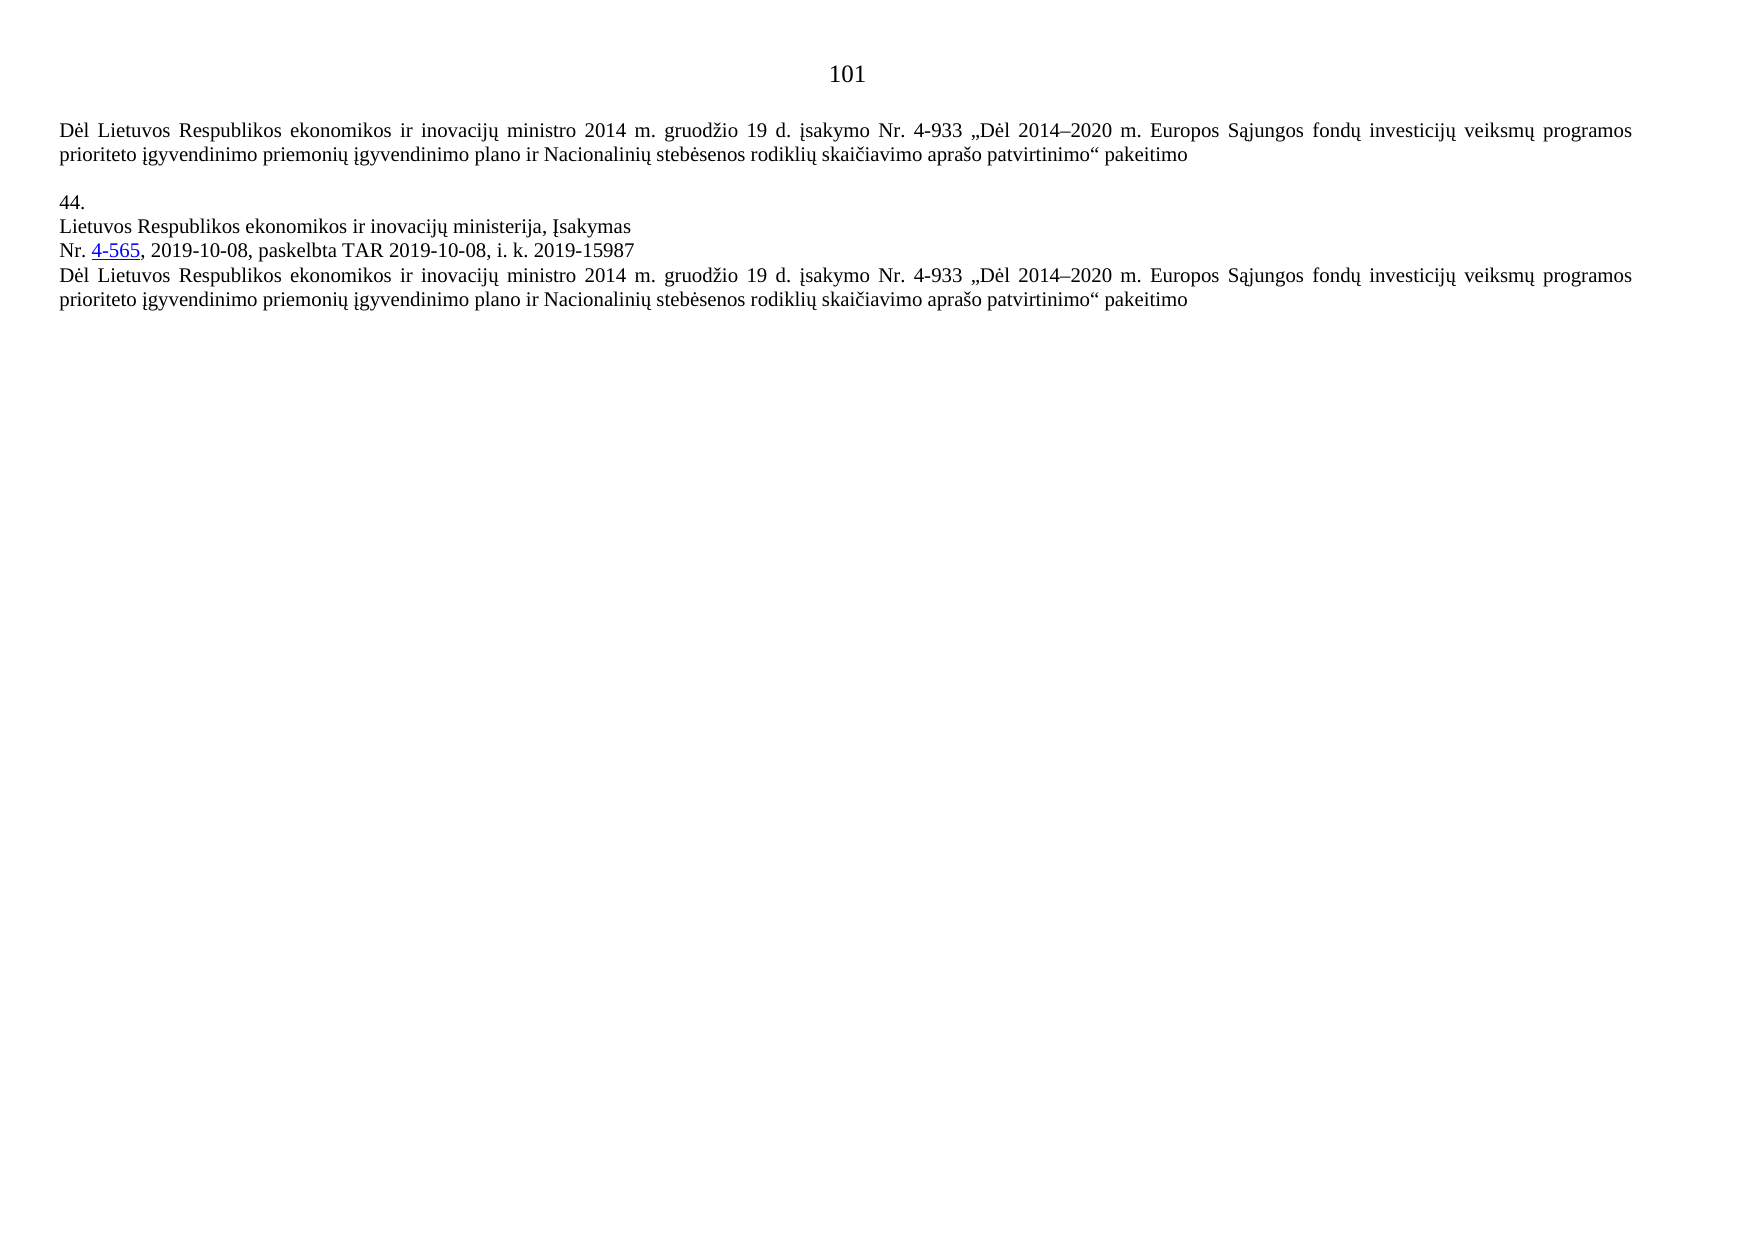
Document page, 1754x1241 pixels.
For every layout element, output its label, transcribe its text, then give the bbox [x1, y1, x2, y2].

text Dėl Lietuvos Respublikos ekonomikos ir inovacijų ministro 2014 m. gruodžio 19 d. įsakymo Nr. 4-933 „Dėl 2014–2020 m. Europos Sąjungos fondų investicijų veiksmų programos prioriteto įgyvendinimo priemonių įgyvendinimo plano ir Nacionalinių stebėsenos rodiklių skaičiavimo aprašo patvirtinimo“ pakeitimo [59, 118, 1636, 166]
text Dėl Lietuvos Respublikos ekonomikos ir inovacijų ministro 2014 m. gruodžio 19 d. įsakymo Nr. 4-933 „Dėl 2014–2020 m. Europos Sąjungos fondų investicijų veiksmų programos prioriteto įgyvendinimo priemonių įgyvendinimo plano ir Nacionalinių stebėsenos rodiklių skaičiavimo aprašo patvirtinimo“ pakeitimo [59, 262, 1636, 311]
text Lietuvos Respublikos ekonomikos ir inovacijų ministerija, Įsakymas [59, 214, 1636, 238]
text Nr. 4-565, 2019-10-08, paskelbta TAR 2019-10-08, i. k. 2019-15987 [59, 238, 1636, 262]
text 44. [59, 190, 1636, 214]
